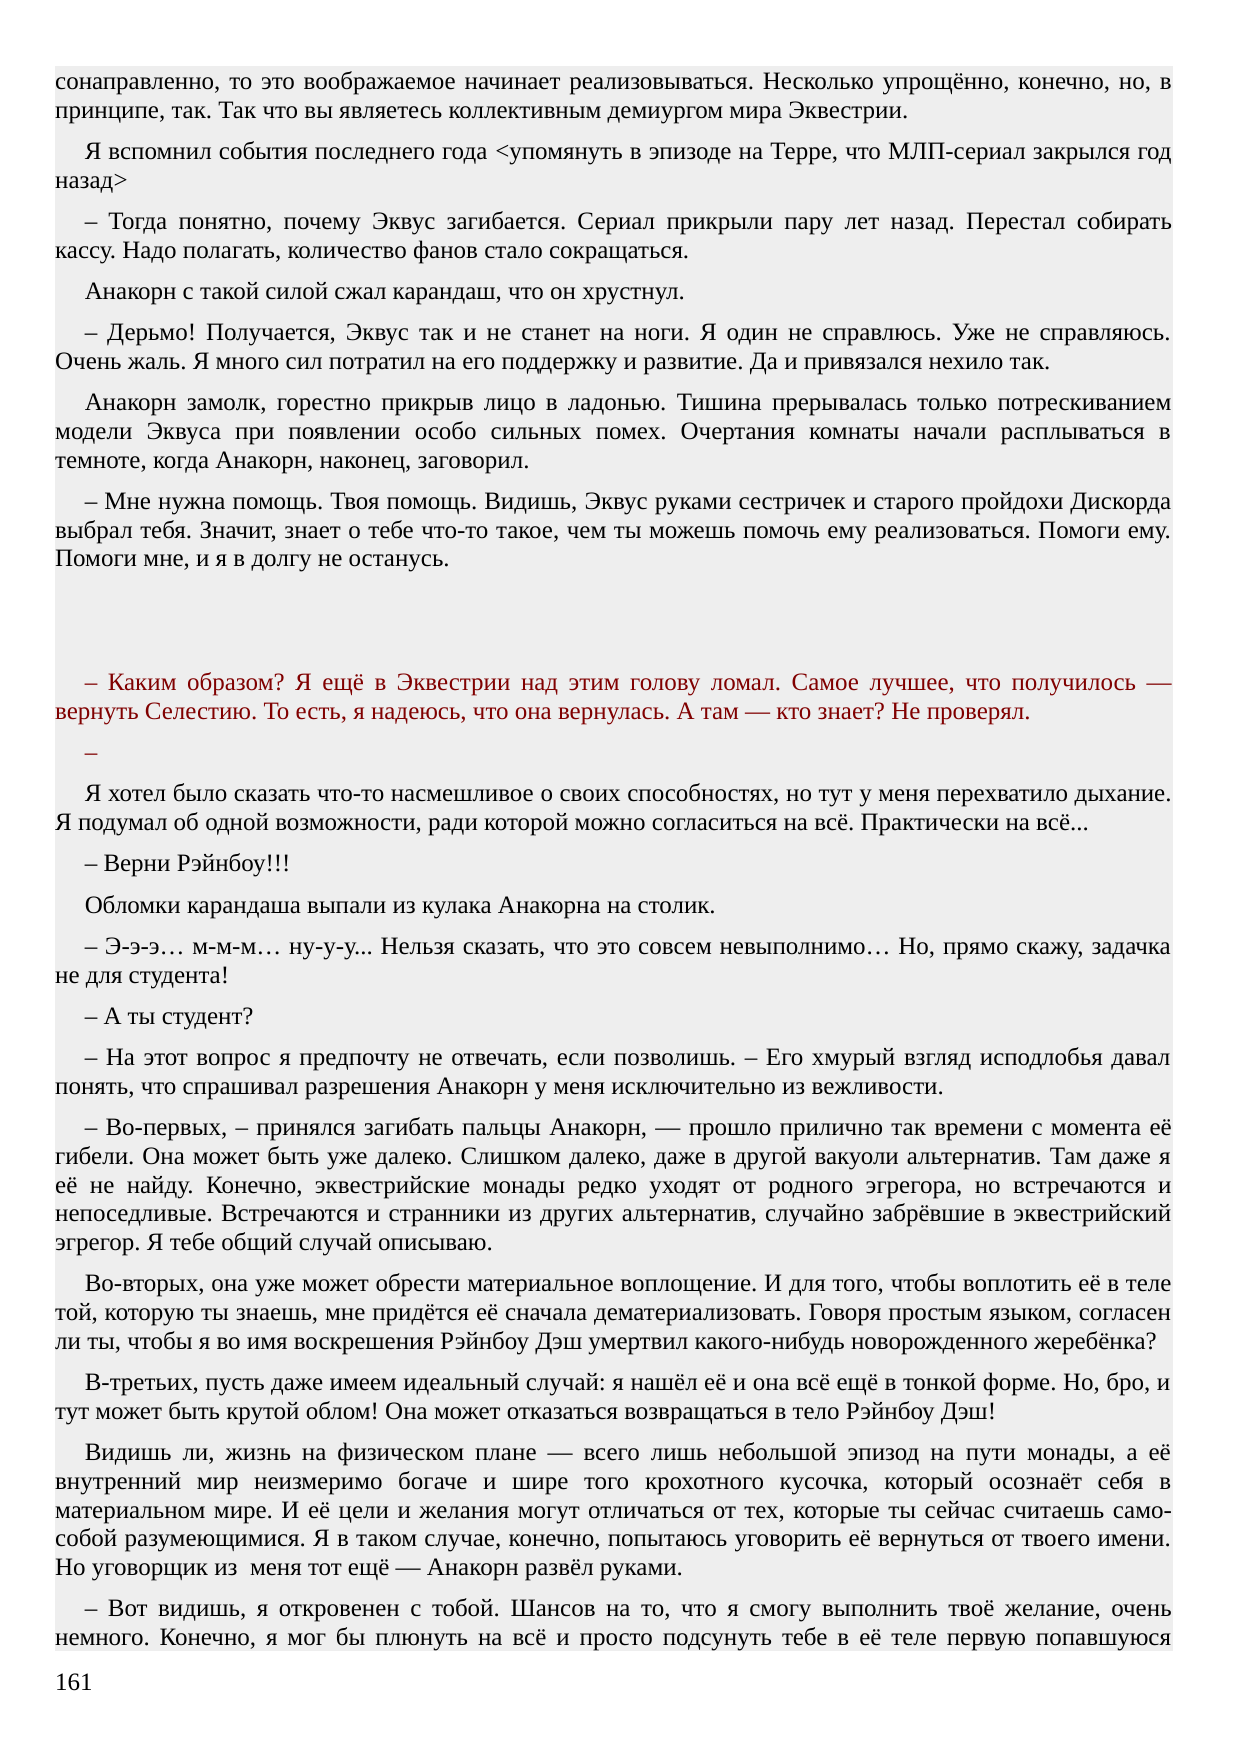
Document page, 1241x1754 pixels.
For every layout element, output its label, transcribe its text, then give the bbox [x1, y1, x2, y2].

text В-третьих, пусть даже имеем идеальный случай: я нашёл её и она всё ещё в тонкой форме. Но, бро, и тут может быть крутой облом! Она может отказаться возвращаться в тело Рэйнбоу Дэш! [55, 1367, 1173, 1425]
text – Во-первых, – принялся загибать пальцы Анакорн, — прошло прилично так времени с момента её гибели. Она может быть уже далеко. Слишком далеко, даже в другой вакуоли альтернатив. Там даже я её не найду. Конечно, эквестрийские монады редко уходят от родного эгрегора, но встречаются и непоседливые. Встречаются и странники из других альтернатив, случайно забрёвшие в эквестрийский эгрегор. Я тебе общий случай описываю. [55, 1112, 1173, 1256]
text – Верни Рэйнбоу!!! [55, 848, 1173, 877]
text – А ты студент? [55, 1001, 1173, 1030]
text – Вот видишь, я откровенен с тобой. Шансов на то, что я смогу выполнить твоё желание, очень немного. Конечно, я мог бы плюнуть на всё и просто подсунуть тебе в её теле первую попавшуюся [55, 1593, 1173, 1651]
text Я вспомнил события последнего года <упомянуть в эпизоде на Терре, что МЛП-сериал закрылся год назад> [55, 136, 1173, 193]
text Анакорн замолк, горестно прикрыв лицо в ладонью. Тишина прерывалась только потрескиванием модели Эквуса при появлении особо сильных помех. Очертания комнаты начали расплываться в темноте, когда Анакорн, наконец, заговорил. [55, 387, 1173, 473]
text сонаправленно, то это воображаемое начинает реализовываться. Несколько упрощённо, конечно, но, в принципе, так. Так что вы являетесь коллективным демиургом мира Эквестрии. [55, 66, 1173, 123]
text – На этот вопрос я предпочту не отвечать, если позволишь. – Его хмурый взгляд исподлобья давал понять, что спрашивал разрешения Анакорн у меня исключительно из вежливости. [55, 1042, 1173, 1100]
text – Э-э-э… м-м-м… ну-у-у... Нельзя сказать, что это совсем невыполнимо… Но, прямо скажу, задачка не для студента! [55, 931, 1173, 988]
text Я хотел было сказать что-то насмешливое о своих способностях, но тут у меня перехватило дыхание. Я подумал об одной возможности, ради которой можно согласиться на всё. Практически на всё... [55, 778, 1173, 836]
text Во-вторых, она уже может обрести материальное воплощение. И для того, чтобы воплотить её в теле той, которую ты знаешь, мне придётся её сначала дематериализовать. Говоря простым языком, согласен ли ты, чтобы я во имя воскрешения Рэйнбоу Дэш умертвил какого-нибудь новорожденного жеребёнка? [55, 1268, 1173, 1355]
text – [55, 737, 1173, 766]
text – Дерьмо! Получается, Эквус так и не станет на ноги. Я один не справлюсь. Уже не справляюсь. Очень жаль. Я много сил потратил на его поддержку и развитие. Да и привязался нехило так. [55, 317, 1173, 375]
text – Каким образом? Я ещё в Эквестрии над этим голову ломал. Самое лучшее, что получилось — вернуть Селестию. То есть, я надеюсь, что она вернулась. А там — кто знает? Не проверял. [55, 667, 1173, 725]
text – Мне нужна помощь. Твоя помощь. Видишь, Эквус руками сестричек и старого пройдохи Дискорда выбрал тебя. Значит, знает о тебе что-то такое, чем ты можешь помочь ему реализоваться. Помоги ему. Помоги мне, и я в долгу не останусь. [55, 486, 1173, 572]
text – Тогда понятно, почему Эквус загибается. Сериал прикрыли пару лет назад. Перестал собирать кассу. Надо полагать, количество фанов стало сокращаться. [55, 206, 1173, 263]
text Анакорн с такой силой сжал карандаш, что он хрустнул. [55, 276, 1173, 305]
text Видишь ли, жизнь на физическом плане — всего лишь небольшой эпизод на пути монады, а её внутренний мир неизмеримо богаче и шире того крохотного кусочка, который осознаёт себя в материальном мире. И её цели и желания могут отличаться от тех, которые ты сейчас считаешь само-собой разумеющимися. Я в таком случае, конечно, попытаюсь уговорить её вернуться от твоего имени. Но уговорщик из меня тот ещё — Анакорн развёл руками. [55, 1437, 1173, 1581]
text Обломки карандаша выпали из кулака Анакорна на столик. [55, 890, 1173, 918]
